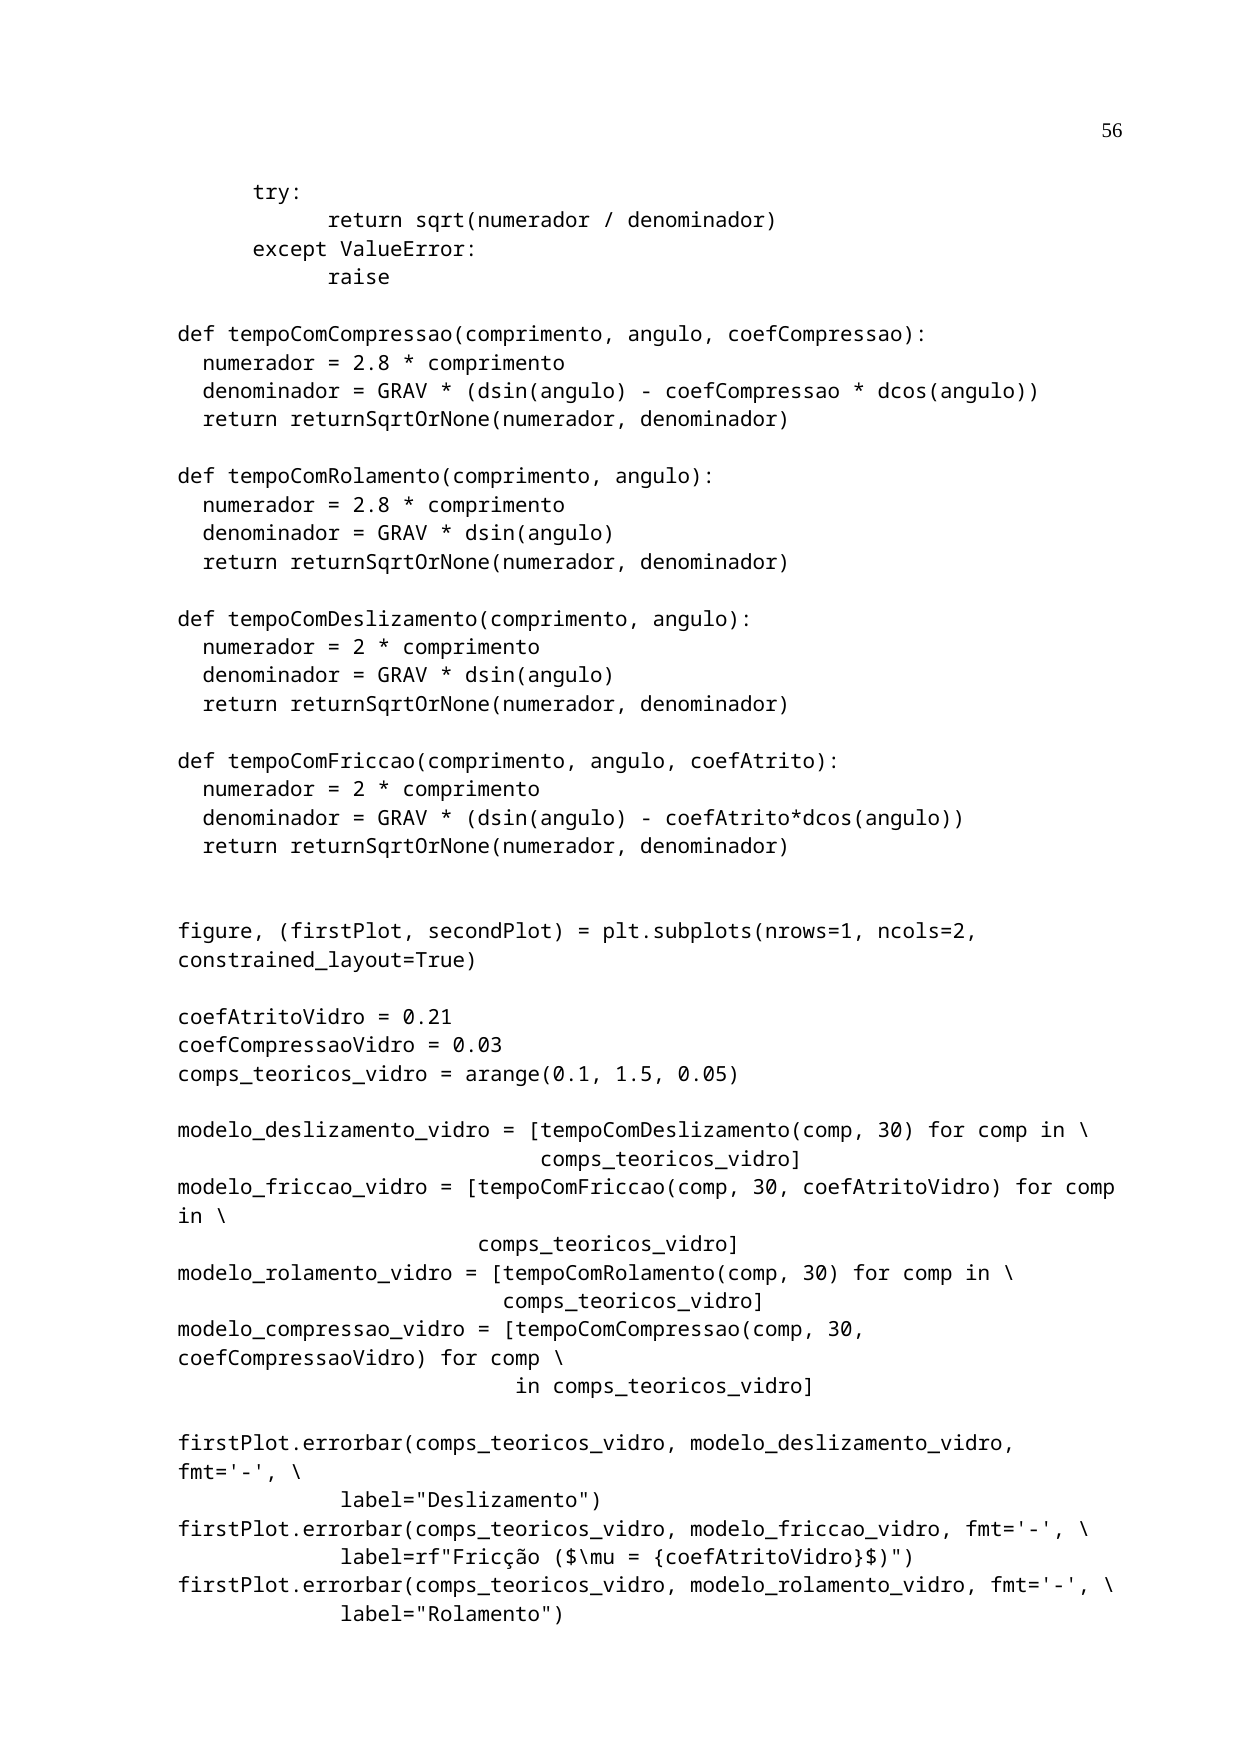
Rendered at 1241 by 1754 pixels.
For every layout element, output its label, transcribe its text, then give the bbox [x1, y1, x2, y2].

text label=rf"Fricção ($\mu = {coefAtritoVidro}$)") [177, 1542, 1122, 1571]
text label="Rolamento") [177, 1599, 1122, 1627]
text def tempoComCompressao(comprimento, angulo, coefCompressao): [177, 319, 1122, 348]
text comps_teoricos_vidro] [177, 1144, 1122, 1172]
text comps_teoricos_vidro] [177, 1286, 1122, 1314]
text def tempoComDeslizamento(comprimento, angulo): [177, 604, 1122, 632]
text numerador = 2.8 * comprimento [177, 490, 1122, 518]
text comps_teoricos_vidro] [177, 1229, 1122, 1258]
text firstPlot.errorbar(comps_teoricos_vidro, modelo_deslizamento_vidro, fmt='-', \ [177, 1428, 1122, 1485]
text try: [177, 177, 1122, 206]
text def tempoComRolamento(comprimento, angulo): [177, 461, 1122, 490]
text numerador = 2 * comprimento [177, 774, 1122, 803]
text coefAtritoVidro = 0.21 [177, 1002, 1122, 1030]
text coefCompressaoVidro = 0.03 [177, 1030, 1122, 1059]
text denominador = GRAV * dsin(angulo) [177, 661, 1122, 689]
text return returnSqrtOrNone(numerador, denominador) [177, 831, 1122, 859]
text modelo_rolamento_vidro = [tempoComRolamento(comp, 30) for comp in \ [177, 1258, 1122, 1286]
text numerador = 2 * comprimento [177, 632, 1122, 661]
text return returnSqrtOrNone(numerador, denominador) [177, 404, 1122, 433]
text comps_teoricos_vidro = arange(0.1, 1.5, 0.05) [177, 1059, 1122, 1087]
text def tempoComFriccao(comprimento, angulo, coefAtrito): [177, 746, 1122, 774]
text raise [177, 262, 1122, 291]
text label="Deslizamento") [177, 1485, 1122, 1514]
text except ValueError: [177, 234, 1122, 262]
text firstPlot.errorbar(comps_teoricos_vidro, modelo_friccao_vidro, fmt='-', \ [177, 1514, 1122, 1542]
text modelo_friccao_vidro = [tempoComFriccao(comp, 30, coefAtritoVidro) for comp in \ [177, 1172, 1122, 1229]
text denominador = GRAV * (dsin(angulo) - coefCompressao * dcos(angulo)) [177, 376, 1122, 404]
text modelo_deslizamento_vidro = [tempoComDeslizamento(comp, 30) for comp in \ [177, 1116, 1122, 1144]
text denominador = GRAV * dsin(angulo) [177, 518, 1122, 547]
text return sqrt(numerador / denominador) [177, 206, 1122, 234]
text denominador = GRAV * (dsin(angulo) - coefAtrito*dcos(angulo)) [177, 803, 1122, 831]
text in comps_teoricos_vidro] [177, 1371, 1122, 1400]
text firstPlot.errorbar(comps_teoricos_vidro, modelo_rolamento_vidro, fmt='-', \ [177, 1571, 1122, 1599]
text return returnSqrtOrNone(numerador, denominador) [177, 689, 1122, 717]
text return returnSqrtOrNone(numerador, denominador) [177, 547, 1122, 575]
text figure, (firstPlot, secondPlot) = plt.subplots(nrows=1, ncols=2, constrained_layout=True) [177, 916, 1122, 973]
text modelo_compressao_vidro = [tempoComCompressao(comp, 30, coefCompressaoVidro) for comp \ [177, 1314, 1122, 1371]
text numerador = 2.8 * comprimento [177, 348, 1122, 376]
